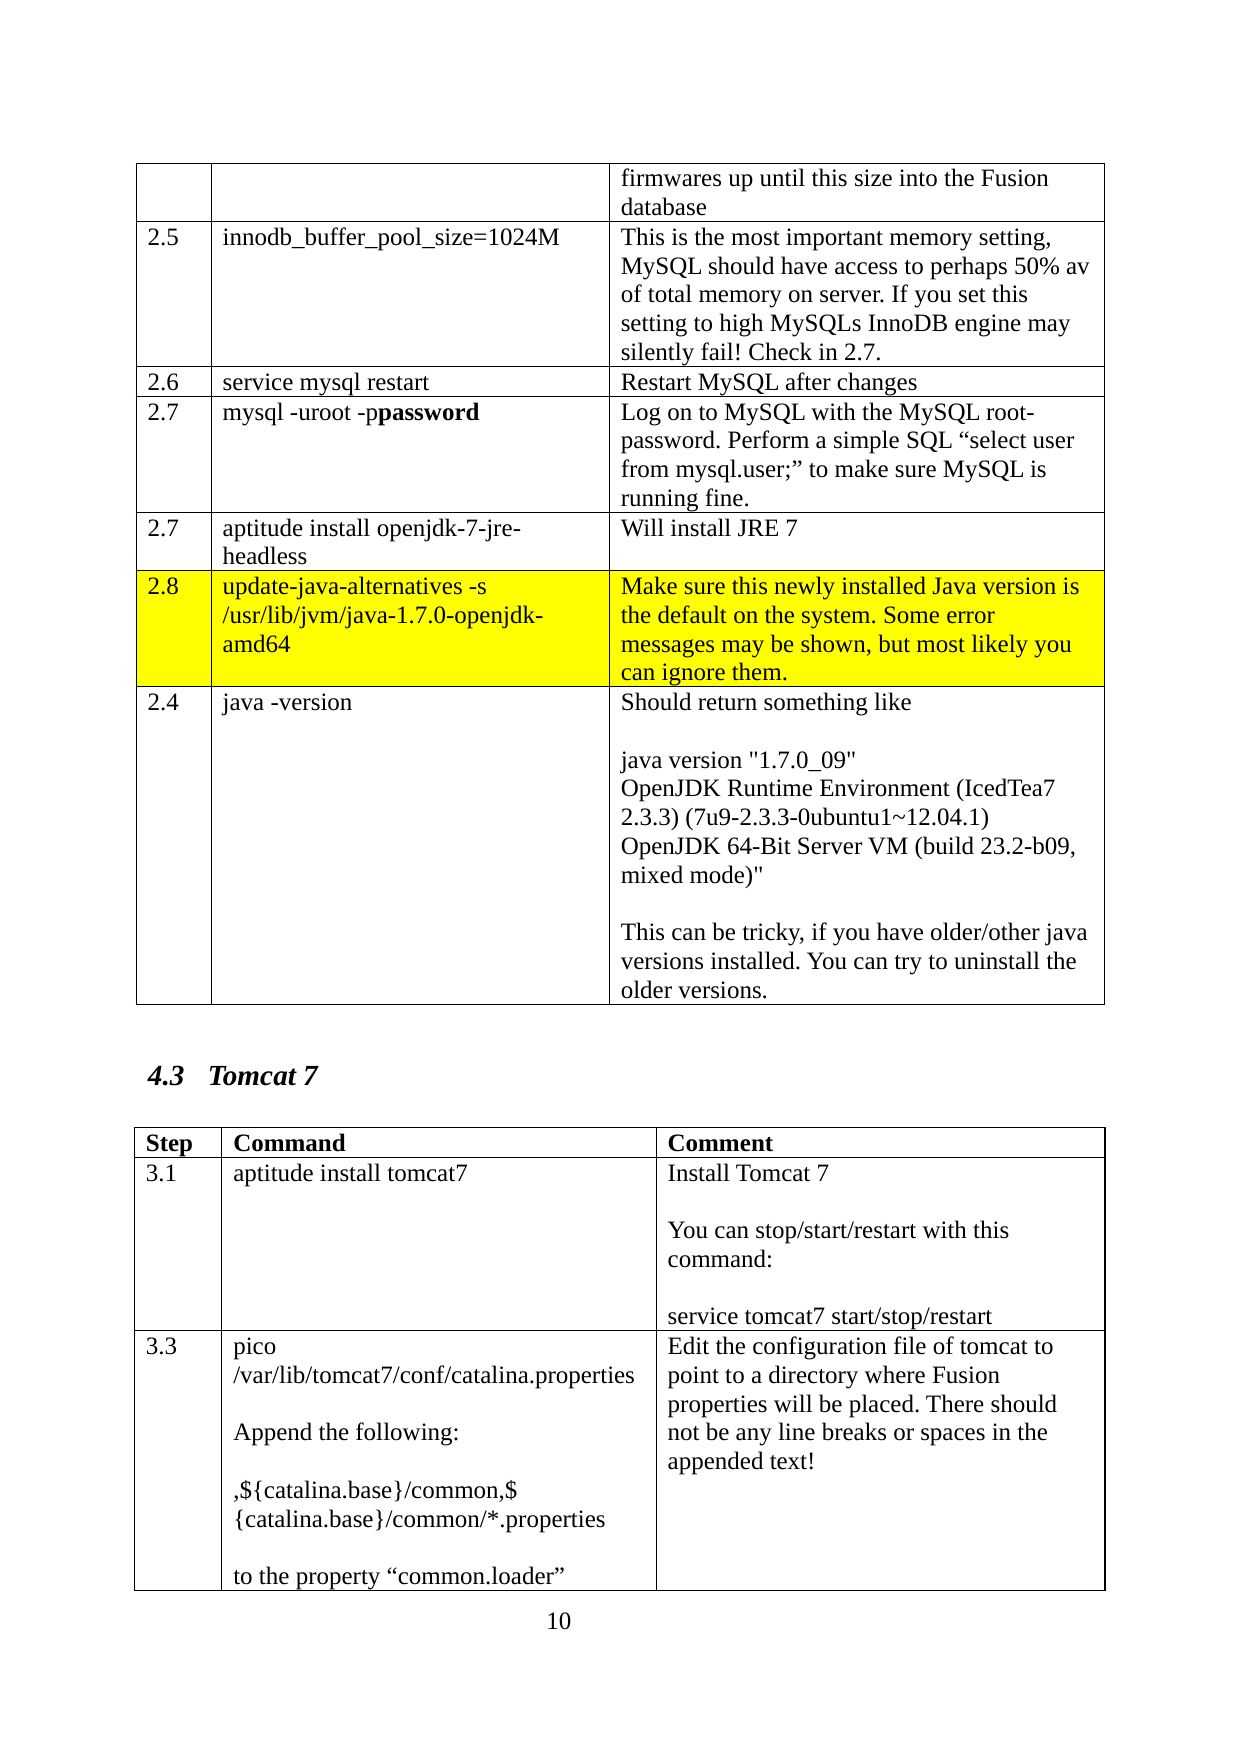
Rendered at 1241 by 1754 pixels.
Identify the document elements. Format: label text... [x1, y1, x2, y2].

table_cell 2.8 [137, 571, 211, 686]
table_cell java -version [212, 687, 609, 1003]
table_cell firmwares up until this size into the Fusion database [610, 164, 1104, 221]
subtitle Tomcat 7 [148, 1058, 1092, 1092]
table_cell 2.6 [137, 367, 211, 396]
table_cell Restart MySQL after changes [610, 367, 1104, 396]
table_cell update-java-alternatives -s /usr/lib/jvm/java-1.7.0-openjdk-amd64 [212, 571, 609, 686]
table_cell aptitude install tomcat7 [222, 1158, 656, 1330]
table_cell 2.7 [137, 513, 211, 570]
table_cell Will install JRE 7 [610, 513, 1104, 570]
table_cell Make sure this newly installed Java version is the default on the system. Some error messages may be shown, but most likely you can ignore them. [610, 571, 1104, 686]
table_cell aptitude install openjdk-7-jre-headless [212, 513, 609, 570]
table_cell Log on to MySQL with the MySQL root-password. Perform a simple SQL “select user from mysql.user;” to make sure MySQL is running fine. [610, 397, 1104, 512]
table_cell mysql -uroot -ppassword [212, 397, 609, 512]
table_header Command [222, 1128, 656, 1157]
table_header Step [135, 1128, 221, 1157]
table_cell Should return something like java version "1.7.0_09" OpenJDK Runtime Environment (IcedTea7 2.3.3) (7u9-2.3.3-0ubuntu1~12.04.1) OpenJDK 64-Bit Server VM (build 23.2-b09, mixed mode)" This can be tricky, if you have older/other java versions installed. You can try to uninstall the older versions. [610, 687, 1104, 1003]
table_cell [137, 164, 211, 221]
table_cell 3.3 [135, 1331, 221, 1590]
table_cell pico /var/lib/tomcat7/conf/catalina.properties Append the following: ,${catalina.base}/common,${catalina.base}/common/*.properties to the property “common.loader” [222, 1331, 656, 1590]
table_cell [212, 164, 609, 221]
table_cell 2.7 [137, 397, 211, 512]
table_cell 2.5 [137, 222, 211, 366]
table_cell service mysql restart [212, 367, 609, 396]
table_header Comment [657, 1128, 1104, 1157]
table_cell Install Tomcat 7 You can stop/start/restart with this command: service tomcat7 start/stop/restart [657, 1158, 1104, 1330]
table_cell This is the most important memory setting, MySQL should have access to perhaps 50% av of total memory on server. If you set this setting to high MySQLs InnoDB engine may silently fail! Check in 2.7. [610, 222, 1104, 366]
table_cell 2.4 [137, 687, 211, 1003]
table_cell 3.1 [135, 1158, 221, 1330]
table_cell Edit the configuration file of tomcat to point to a directory where Fusion properties will be placed. There should not be any line breaks or spaces in the appended text! [657, 1331, 1104, 1590]
table_cell innodb_buffer_pool_size=1024M [212, 222, 609, 366]
